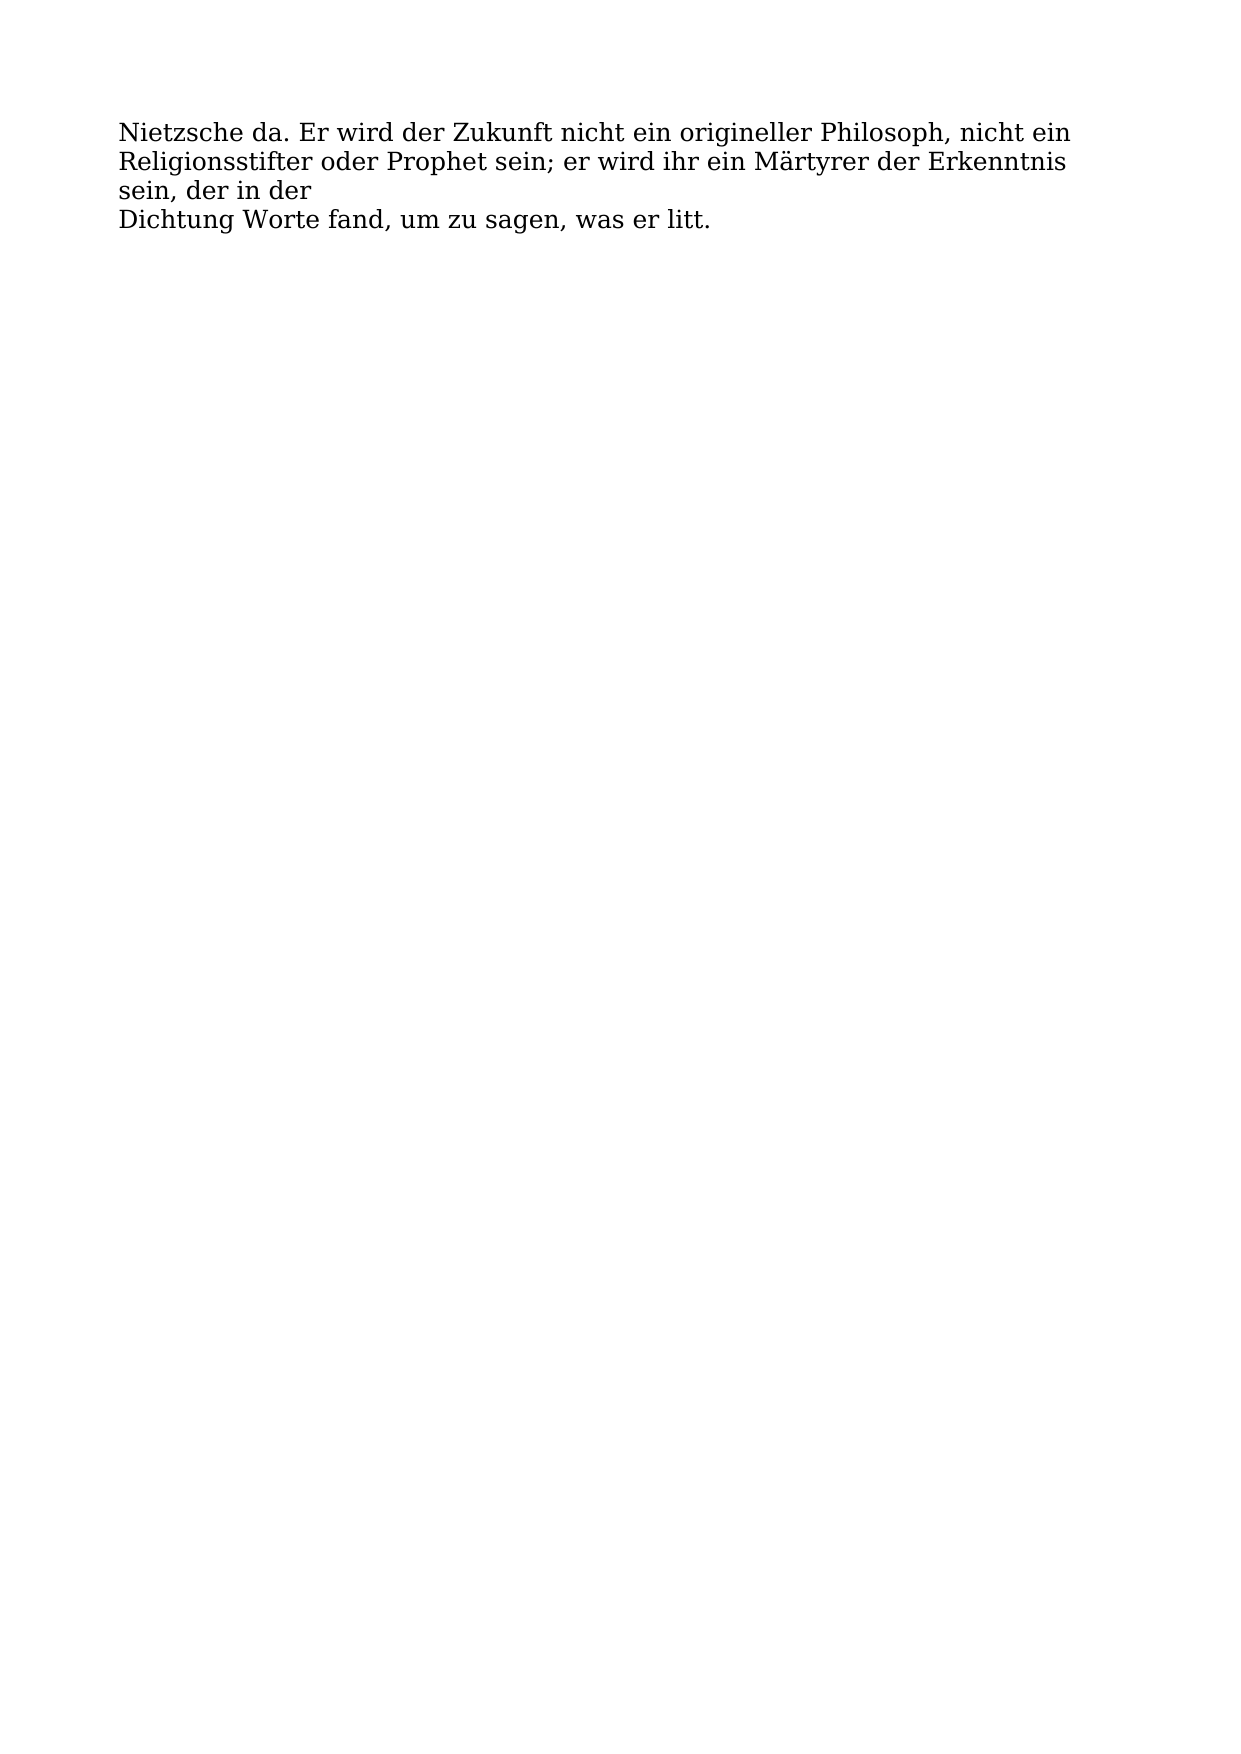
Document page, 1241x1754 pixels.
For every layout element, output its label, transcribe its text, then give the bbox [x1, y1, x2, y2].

text Nietzsche da. Er wird der Zukunft nicht ein origineller Philosoph, nicht ein [118, 118, 1122, 147]
text Religionsstifter oder Prophet sein; er wird ihr ein Märtyrer der Erkenntnis sein, der in der [118, 147, 1122, 206]
text Dichtung Worte fand, um zu sagen, was er litt. [118, 206, 1122, 235]
